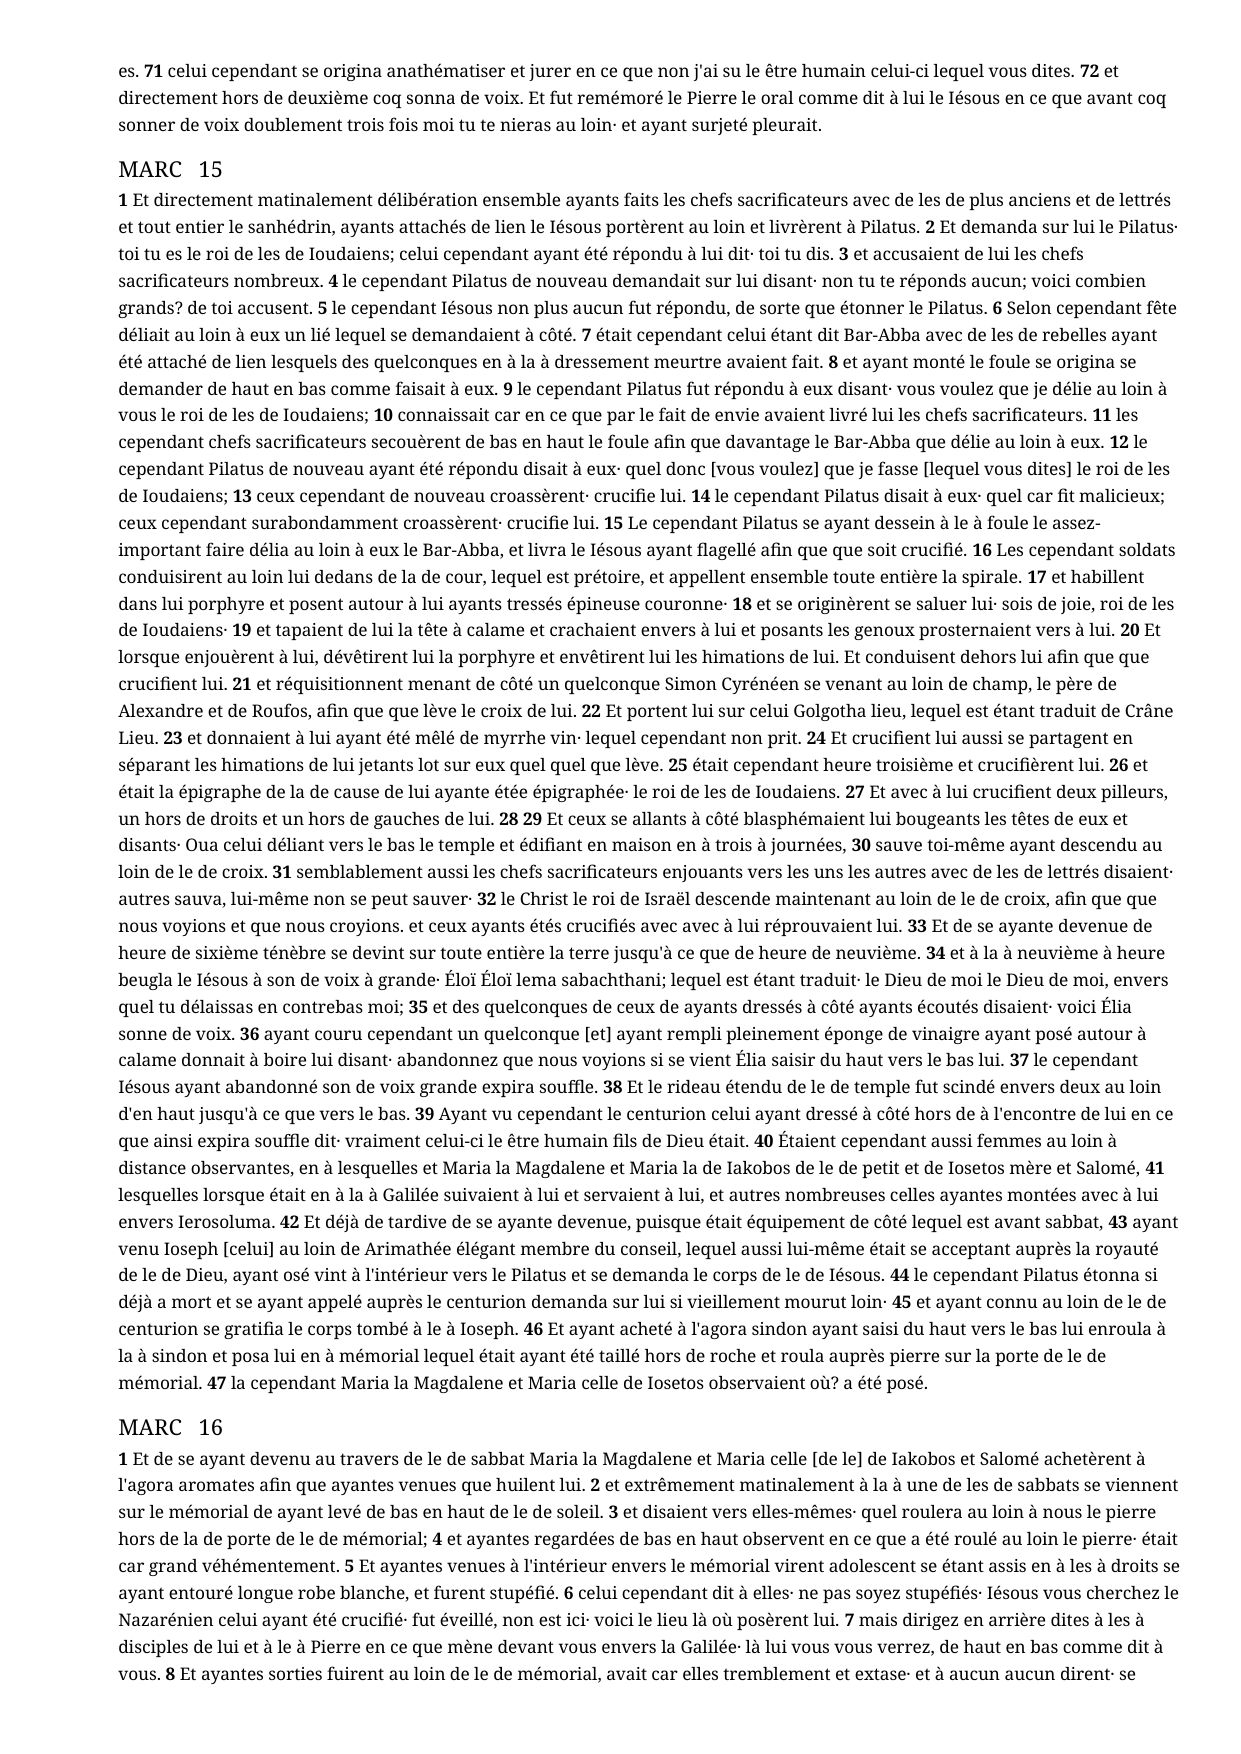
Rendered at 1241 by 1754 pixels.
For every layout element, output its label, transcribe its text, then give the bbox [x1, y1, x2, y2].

text es. 71 celui cependant se origina anathématiser et jurer en ce que non j'ai su le être humain celui-ci lequel vous dites. 72 et directement hors de deuxième coq sonna de voix. Et fut remémoré le Pierre le oral comme dit à lui le Iésous en ce que avant coq sonner de voix doublement trois fois moi tu te nieras au loin· et ayant surjeté pleurait. [118, 59, 1181, 136]
text MARC 16 [118, 1412, 1181, 1442]
text 1 Et directement matinalement délibération ensemble ayants faits les chefs sacrificateurs avec de les de plus anciens et de lettrés et tout entier le sanhédrin, ayants attachés de lien le Iésous portèrent au loin et livrèrent à Pilatus. 2 Et demanda sur lui le Pilatus· toi tu es le roi de les de Ioudaiens; celui cependant ayant été répondu à lui dit· toi tu dis. 3 et accusaient de lui les chefs sacrificateurs nombreux. 4 le cependant Pilatus de nouveau demandait sur lui disant· non tu te réponds aucun; voici combien grands? de toi accusent. 5 le cependant Iésous non plus aucun fut répondu, de sorte que étonner le Pilatus. 6 Selon cependant fête déliait au loin à eux un lié lequel se demandaient à côté. 7 était cependant celui étant dit Bar-Abba avec de les de rebelles ayant été attaché de lien lesquels des quelconques en à la à dressement meurtre avaient fait. 8 et ayant monté le foule se origina se demander de haut en bas comme faisait à eux. 9 le cependant Pilatus fut répondu à eux disant· vous voulez que je délie au loin à vous le roi de les de Ioudaiens; 10 connaissait car en ce que par le fait de envie avaient livré lui les chefs sacrificateurs. 11 les cependant chefs sacrificateurs secouèrent de bas en haut le foule afin que davantage le Bar-Abba que délie au loin à eux. 12 le cependant Pilatus de nouveau ayant été répondu disait à eux· quel donc [vous voulez] que je fasse [lequel vous dites] le roi de les de Ioudaiens; 13 ceux cependant de nouveau croassèrent· crucifie lui. 14 le cependant Pilatus disait à eux· quel car fit malicieux; ceux cependant surabondamment croassèrent· crucifie lui. 15 Le cependant Pilatus se ayant dessein à le à foule le assez-important faire délia au loin à eux le Bar-Abba, et livra le Iésous ayant flagellé afin que que soit crucifié. 16 Les cependant soldats conduisirent au loin lui dedans de la de cour, lequel est prétoire, et appellent ensemble toute entière la spirale. 17 et habillent dans lui porphyre et posent autour à lui ayants tressés épineuse couronne· 18 et se originèrent se saluer lui· sois de joie, roi de les de Ioudaiens· 19 et tapaient de lui la tête à calame et crachaient envers à lui et posants les genoux prosternaient vers à lui. 20 Et lorsque enjouèrent à lui, dévêtirent lui la porphyre et envêtirent lui les himations de lui. Et conduisent dehors lui afin que que crucifient lui. 21 et réquisitionnent menant de côté un quelconque Simon Cyrénéen se venant au loin de champ, le père de Alexandre et de Roufos, afin que que lève le croix de lui. 22 Et portent lui sur celui Golgotha lieu, lequel est étant traduit de Crâne Lieu. 23 et donnaient à lui ayant été mêlé de myrrhe vin· lequel cependant non prit. 24 Et crucifient lui aussi se partagent en séparant les himations de lui jetants lot sur eux quel quel que lève. 25 était cependant heure troisième et crucifièrent lui. 26 et était la épigraphe de la de cause de lui ayante étée épigraphée· le roi de les de Ioudaiens. 27 Et avec à lui crucifient deux pilleurs, un hors de droits et un hors de gauches de lui. 28 29 Et ceux se allants à côté blasphémaient lui bougeants les têtes de eux et disants· Oua celui déliant vers le bas le temple et édifiant en maison en à trois à journées, 30 sauve toi-même ayant descendu au loin de le de croix. 31 semblablement aussi les chefs sacrificateurs enjouants vers les uns les autres avec de les de lettrés disaient· autres sauva, lui-même non se peut sauver· 32 le Christ le roi de Israël descende maintenant au loin de le de croix, afin que que nous voyions et que nous croyions. et ceux ayants étés crucifiés avec avec à lui réprouvaient lui. 33 Et de se ayante devenue de heure de sixième ténèbre se devint sur toute entière la terre jusqu'à ce que de heure de neuvième. 34 et à la à neuvième à heure beugla le Iésous à son de voix à grande· Éloï Éloï lema sabachthani; lequel est étant traduit· le Dieu de moi le Dieu de moi, envers quel tu délaissas en contrebas moi; 35 et des quelconques de ceux de ayants dressés à côté ayants écoutés disaient· voici Élia sonne de voix. 36 ayant couru cependant un quelconque [et] ayant rempli pleinement éponge de vinaigre ayant posé autour à calame donnait à boire lui disant· abandonnez que nous voyions si se vient Élia saisir du haut vers le bas lui. 37 le cependant Iésous ayant abandonné son de voix grande expira souffle. 38 Et le rideau étendu de le de temple fut scindé envers deux au loin d'en haut jusqu'à ce que vers le bas. 39 Ayant vu cependant le centurion celui ayant dressé à côté hors de à l'encontre de lui en ce que ainsi expira souffle dit· vraiment celui-ci le être humain fils de Dieu était. 40 Étaient cependant aussi femmes au loin à distance observantes, en à lesquelles et Maria la Magdalene et Maria la de Iakobos de le de petit et de Iosetos mère et Salomé, 41 lesquelles lorsque était en à la à Galilée suivaient à lui et servaient à lui, et autres nombreuses celles ayantes montées avec à lui envers Ierosoluma. 42 Et déjà de tardive de se ayante devenue, puisque était équipement de côté lequel est avant sabbat, 43 ayant venu Ioseph [celui] au loin de Arimathée élégant membre du conseil, lequel aussi lui-même était se acceptant auprès la royauté de le de Dieu, ayant osé vint à l'intérieur vers le Pilatus et se demanda le corps de le de Iésous. 44 le cependant Pilatus étonna si déjà a mort et se ayant appelé auprès le centurion demanda sur lui si vieillement mourut loin· 45 et ayant connu au loin de le de centurion se gratifia le corps tombé à le à Ioseph. 46 Et ayant acheté à l'agora sindon ayant saisi du haut vers le bas lui enroula à la à sindon et posa lui en à mémorial lequel était ayant été taillé hors de roche et roula auprès pierre sur la porte de le de mémorial. 47 la cependant Maria la Magdalene et Maria celle de Iosetos observaient où? a été posé. [118, 188, 1181, 1394]
text 1 Et de se ayant devenu au travers de le de sabbat Maria la Magdalene et Maria celle [de le] de Iakobos et Salomé achetèrent à l'agora aromates afin que ayantes venues que huilent lui. 2 et extrêmement matinalement à la à une de les de sabbats se viennent sur le mémorial de ayant levé de bas en haut de le de soleil. 3 et disaient vers elles-mêmes· quel roulera au loin à nous le pierre hors de la de porte de le de mémorial; 4 et ayantes regardées de bas en haut observent en ce que a été roulé au loin le pierre· était car grand véhémentement. 5 Et ayantes venues à l'intérieur envers le mémorial virent adolescent se étant assis en à les à droits se ayant entouré longue robe blanche, et furent stupéfié. 6 celui cependant dit à elles· ne pas soyez stupéfiés· Iésous vous cherchez le Nazarénien celui ayant été crucifié· fut éveillé, non est ici· voici le lieu là où posèrent lui. 7 mais dirigez en arrière dites à les à disciples de lui et à le à Pierre en ce que mène devant vous envers la Galilée· là lui vous vous verrez, de haut en bas comme dit à vous. 8 Et ayantes sorties fuirent au loin de le de mémorial, avait car elles tremblement et extase· et à aucun aucun dirent· se [118, 1447, 1181, 1685]
text MARC 15 [118, 154, 1181, 184]
